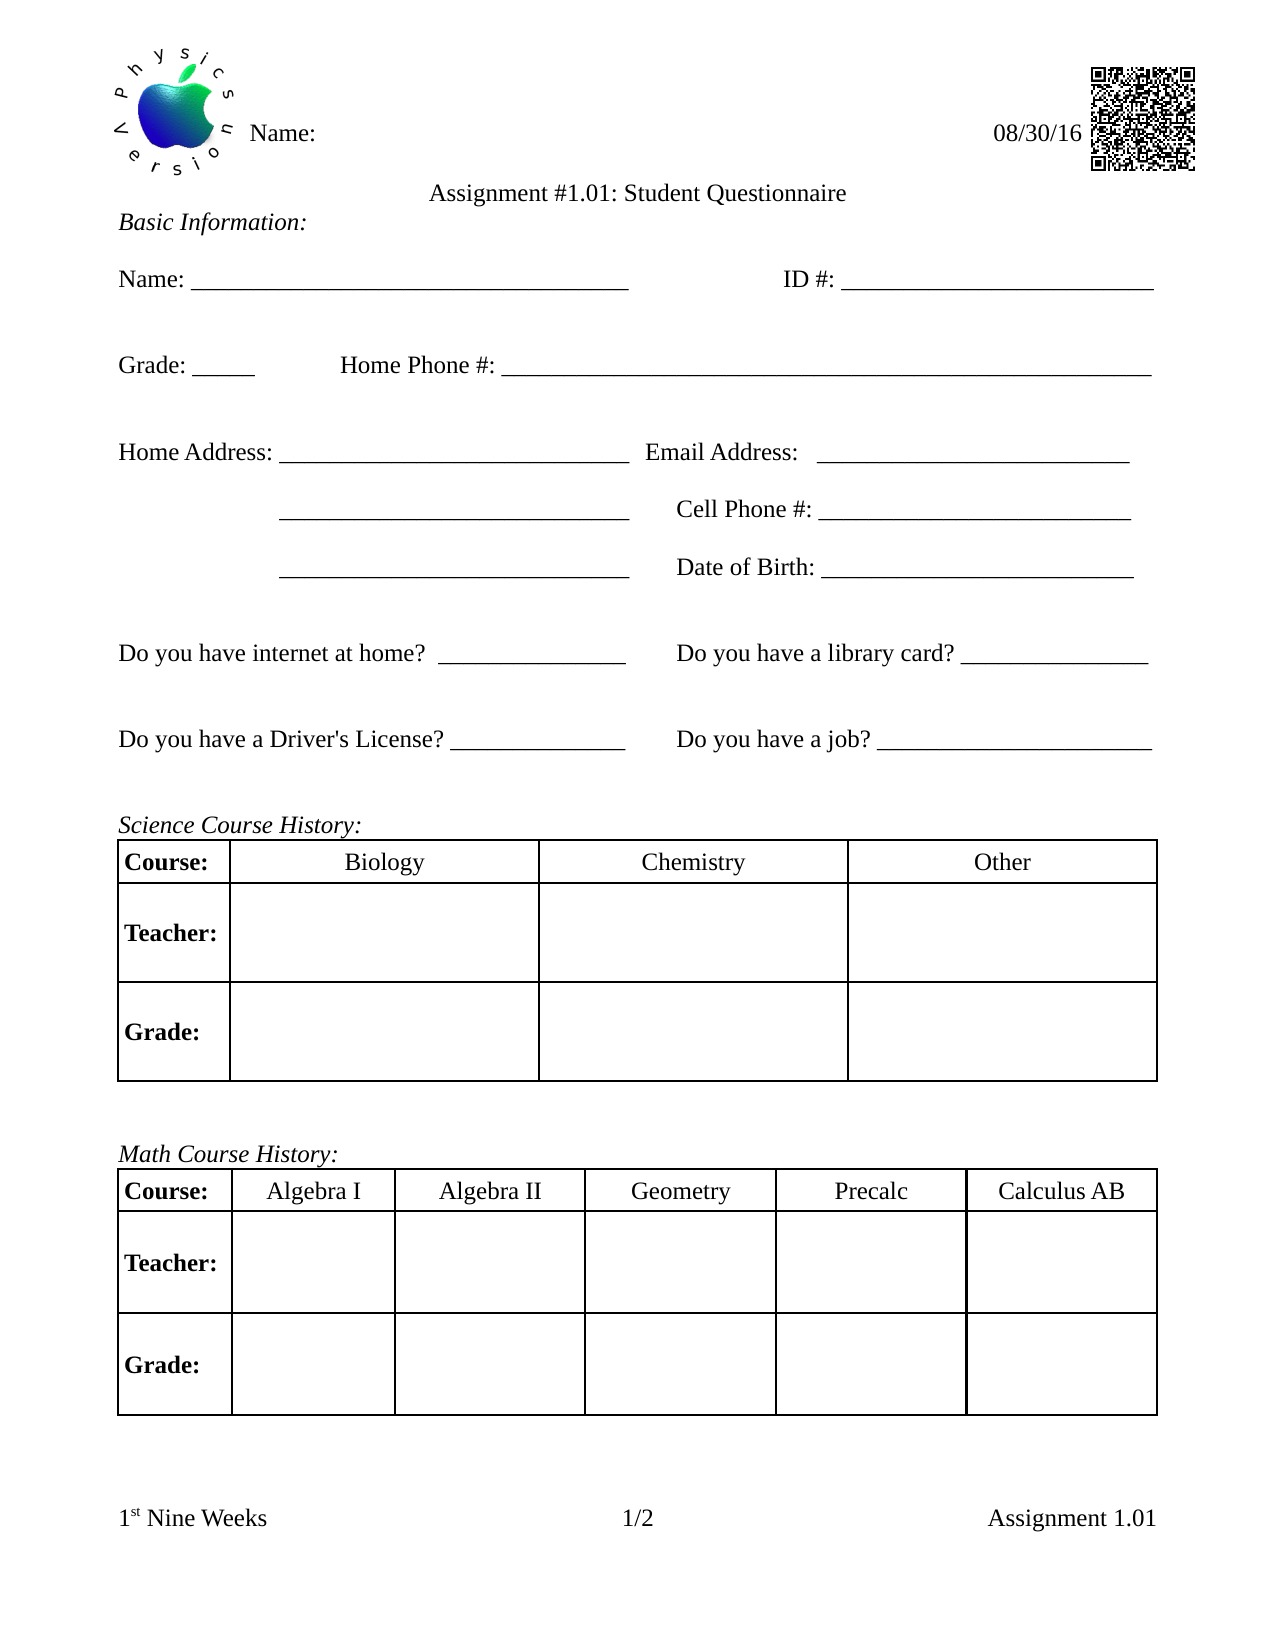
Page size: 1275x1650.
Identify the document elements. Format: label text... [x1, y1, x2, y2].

table_cell [233, 1314, 394, 1414]
text Do you have internet at home? _______________ [118, 638, 630, 667]
text Basic Information: [118, 207, 1157, 236]
table_header Calculus AB [968, 1170, 1156, 1210]
table_cell [231, 983, 538, 1079]
table_cell [586, 1314, 775, 1414]
table_cell Teacher: [119, 884, 229, 981]
text ____________________________ [118, 552, 630, 581]
text Cell Phone #: _________________________ [645, 494, 1157, 523]
table_cell Grade: [119, 983, 229, 1079]
table_header Course: [119, 841, 229, 882]
text Science Course History: [118, 811, 1157, 839]
table_cell [849, 983, 1156, 1079]
text Home Address: ____________________________ [118, 437, 630, 466]
text Grade: _____ Home Phone #: ____________________________________________________ [118, 351, 1157, 379]
text ____________________________ [118, 494, 630, 523]
table_cell [233, 1212, 394, 1312]
table_header Course: [119, 1170, 231, 1210]
text Do you have a Driver's License? ______________ [118, 724, 630, 753]
text Email Address: _________________________ [645, 437, 1157, 466]
table_header Precalc [777, 1170, 965, 1210]
table_cell [540, 884, 847, 981]
table_header Algebra II [396, 1170, 584, 1210]
picture [1082, 58, 1203, 179]
table_cell [231, 884, 538, 981]
table_header Chemistry [540, 841, 847, 882]
table_header Other [849, 841, 1156, 882]
table_header Algebra I [233, 1170, 394, 1210]
text Name: ___________________________________ ID #: _________________________ [118, 264, 1157, 293]
table_header Geometry [586, 1170, 775, 1210]
table_cell [777, 1314, 965, 1414]
table_cell [968, 1212, 1156, 1312]
text Math Course History: [118, 1139, 1157, 1168]
table_cell [540, 983, 847, 1079]
text Assignment #1.01: Student Questionnaire [118, 176, 1157, 207]
table_cell Teacher: [119, 1212, 231, 1312]
text Date of Birth: _________________________ [645, 552, 1157, 581]
picture [113, 48, 234, 176]
table_cell [396, 1314, 584, 1414]
table_cell Grade: [119, 1314, 231, 1414]
table_cell [777, 1212, 965, 1312]
text Do you have a job? ______________________ [645, 724, 1157, 753]
table_cell [849, 884, 1156, 981]
table_cell [396, 1212, 584, 1312]
table_header Biology [231, 841, 538, 882]
table_cell [586, 1212, 775, 1312]
table_cell [968, 1314, 1156, 1414]
text Do you have a library card? _______________ [645, 638, 1157, 667]
